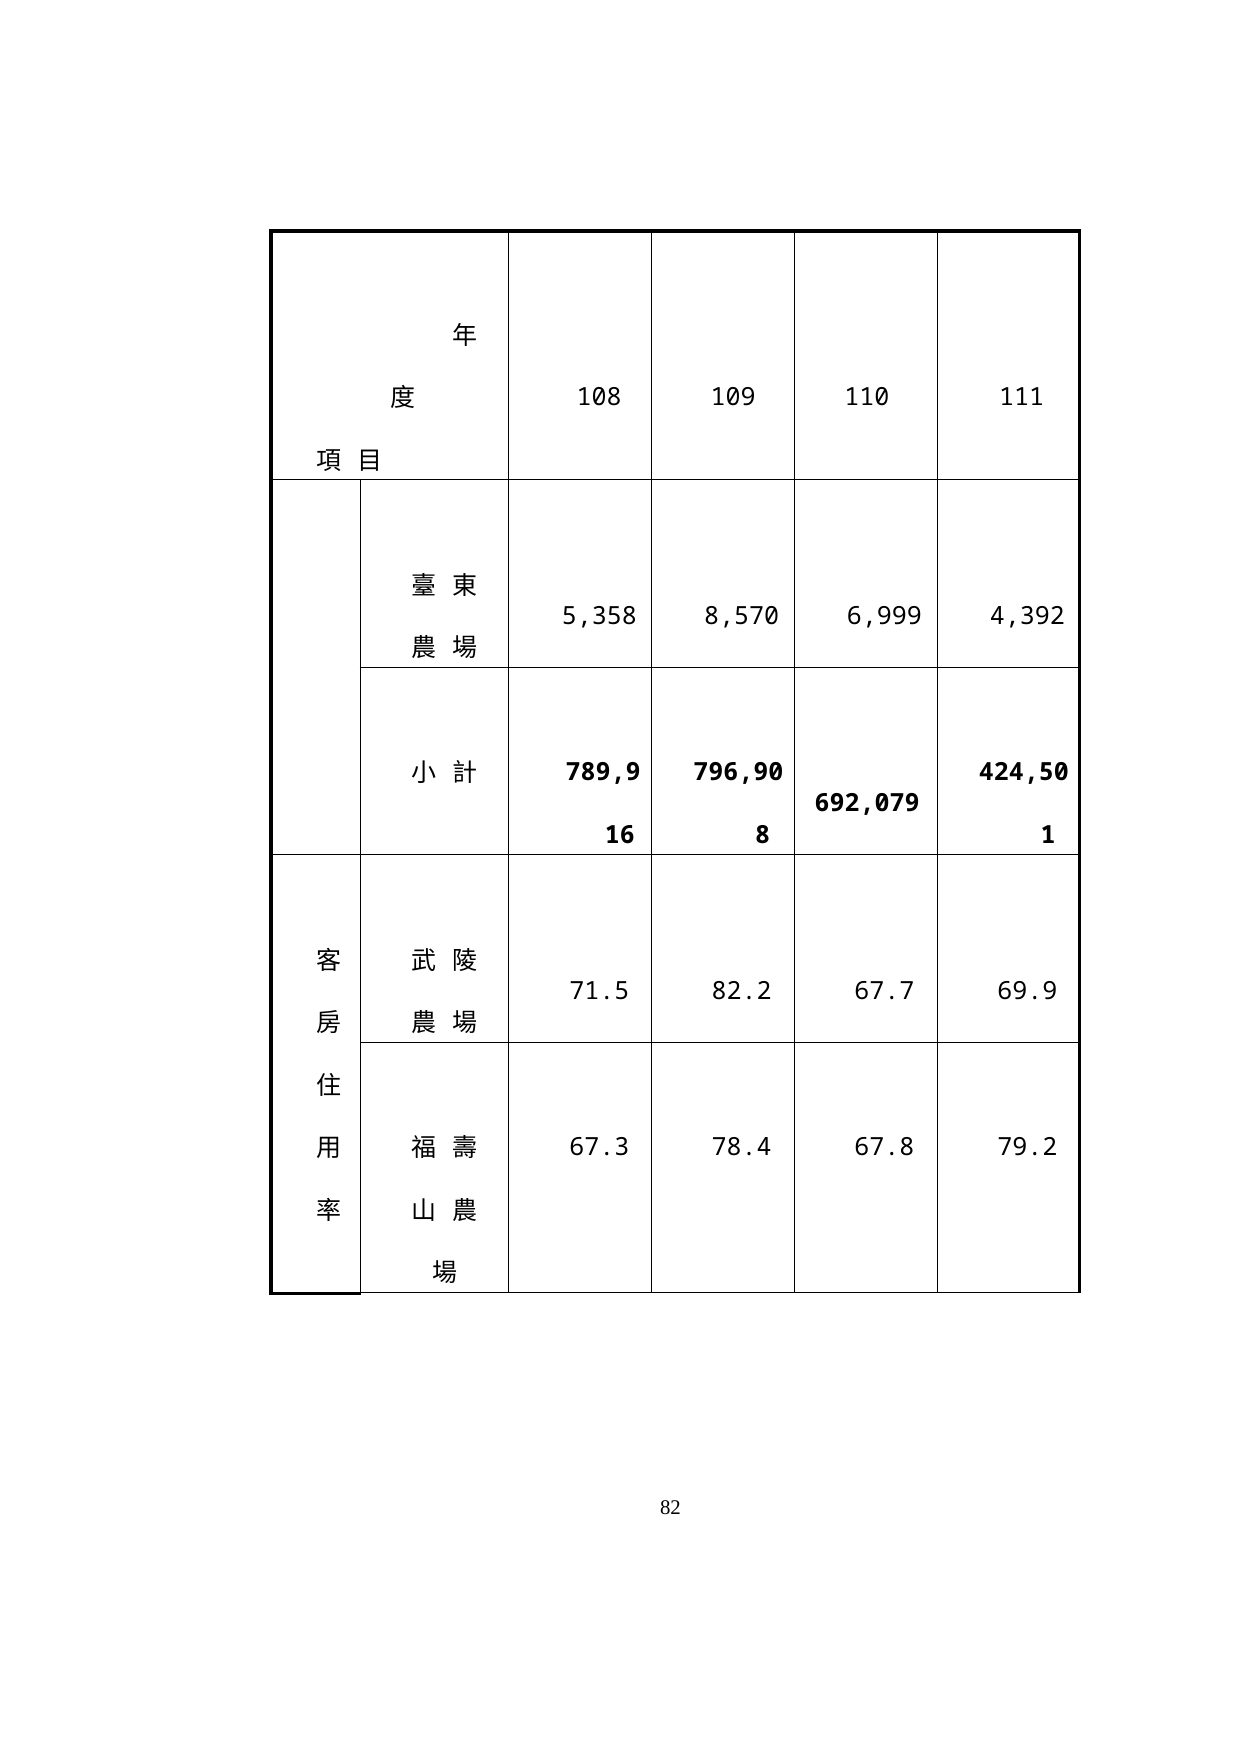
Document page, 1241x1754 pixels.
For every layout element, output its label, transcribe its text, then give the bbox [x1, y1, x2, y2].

table_cell 69.9 [938, 855, 1078, 1042]
table_header 111 [938, 233, 1078, 479]
table_cell 79.2 [938, 1043, 1078, 1292]
table_cell 71.5 [509, 855, 651, 1042]
table_cell 67.8 [795, 1043, 937, 1292]
table_header 108 [509, 233, 651, 479]
table_cell 小計 [361, 668, 508, 854]
table_cell 客房 住用率 [273, 855, 360, 1292]
table_header 109 [652, 233, 794, 479]
table_cell 5,358 [509, 480, 651, 667]
table_cell 82.2 [652, 855, 794, 1042]
table_cell 6,999 [795, 480, 937, 667]
table_cell 796,908 [652, 668, 794, 854]
table_cell 692,079 [795, 668, 937, 854]
table_cell 4,392 [938, 480, 1078, 667]
table_header 年度 項目 [273, 233, 508, 479]
table_cell 福壽山農場 [361, 1043, 508, 1292]
table_cell 8,570 [652, 480, 794, 667]
table_cell 武陵農場 [361, 855, 508, 1042]
table_cell 789,916 [509, 668, 651, 854]
table_cell 臺東農場 [361, 480, 508, 667]
table_cell 78.4 [652, 1043, 794, 1292]
table_cell 424,501 [938, 668, 1078, 854]
table_cell 67.7 [795, 855, 937, 1042]
table_cell 67.3 [509, 1043, 651, 1292]
table_header 110 [795, 233, 937, 479]
table_cell [273, 480, 360, 854]
